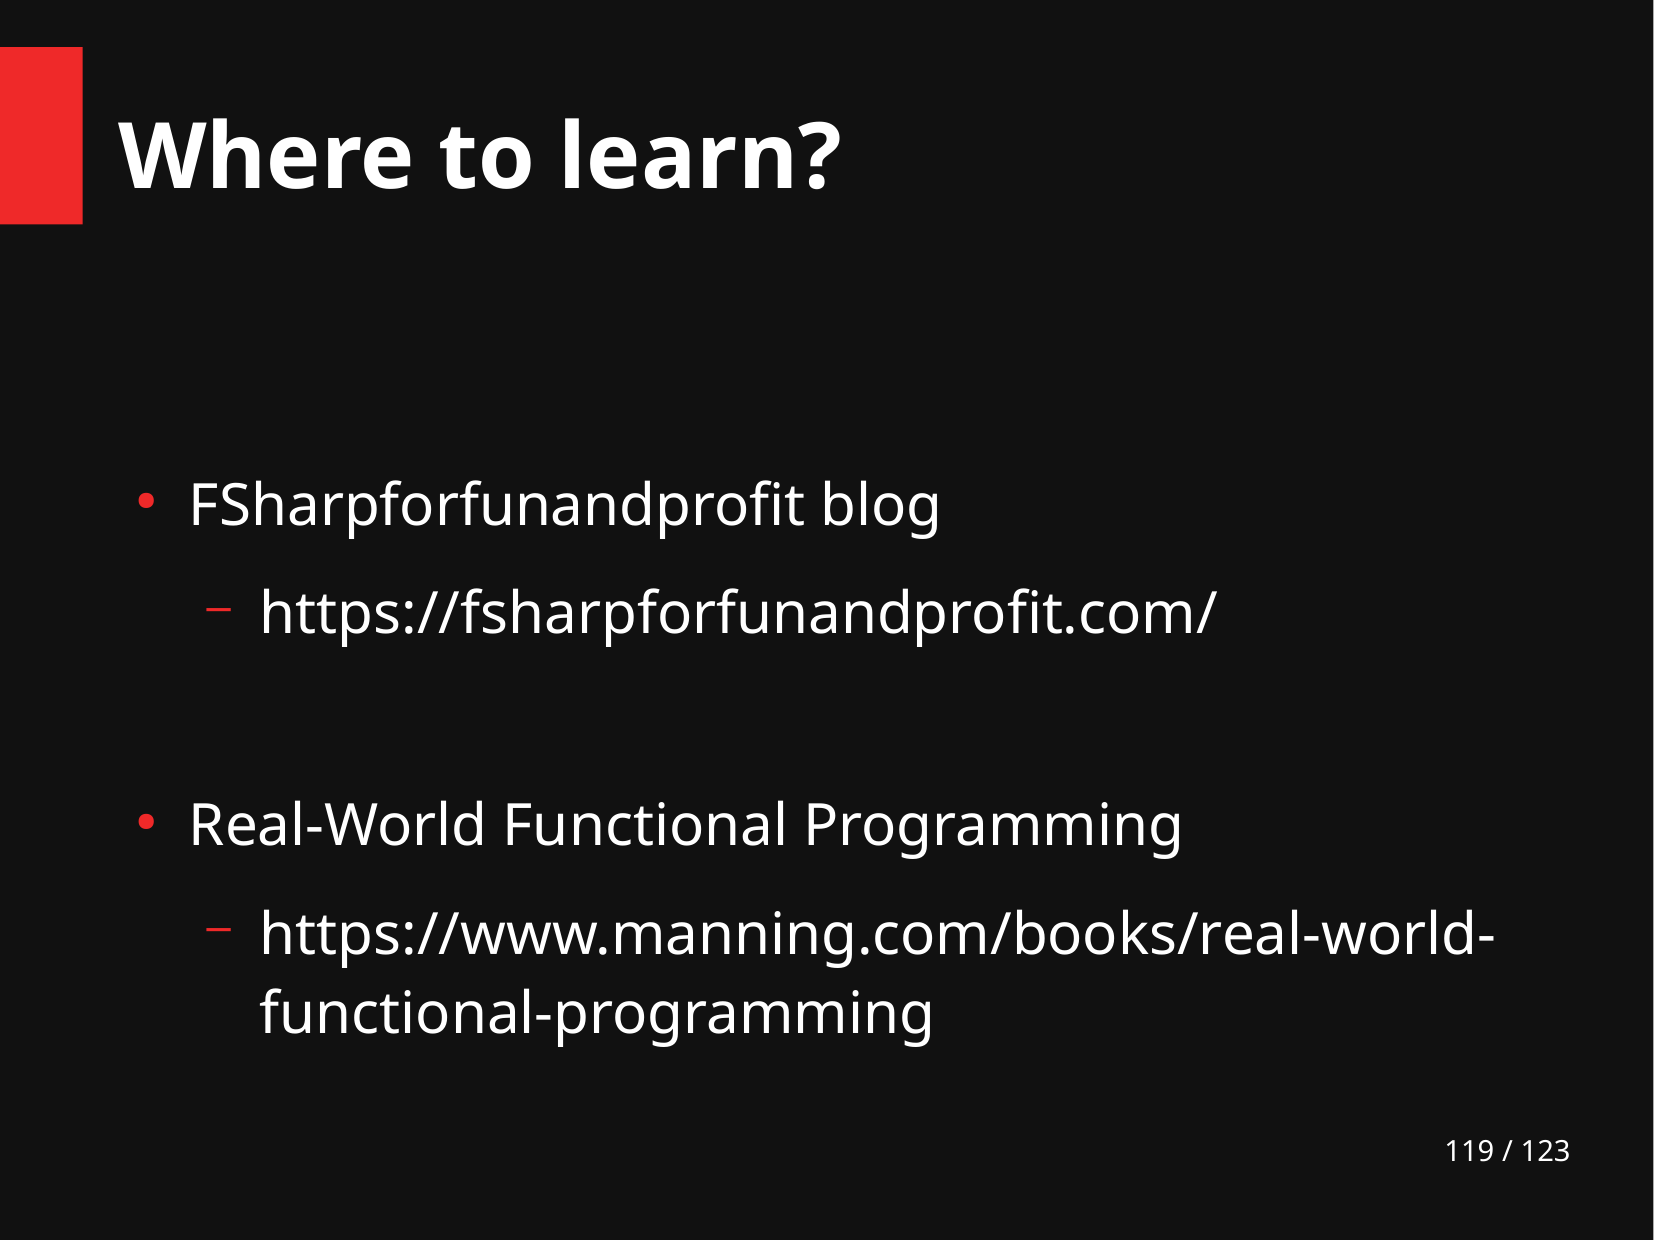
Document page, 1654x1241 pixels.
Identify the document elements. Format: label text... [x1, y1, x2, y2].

list FSharpforfunandprofit blog https://fsharpforfunandprofit.com/ Real-World Functional Programming https://www.manning.com/books/real-world-functional-programming [118, 354, 1536, 1074]
title Where to learn? [118, 49, 1571, 257]
